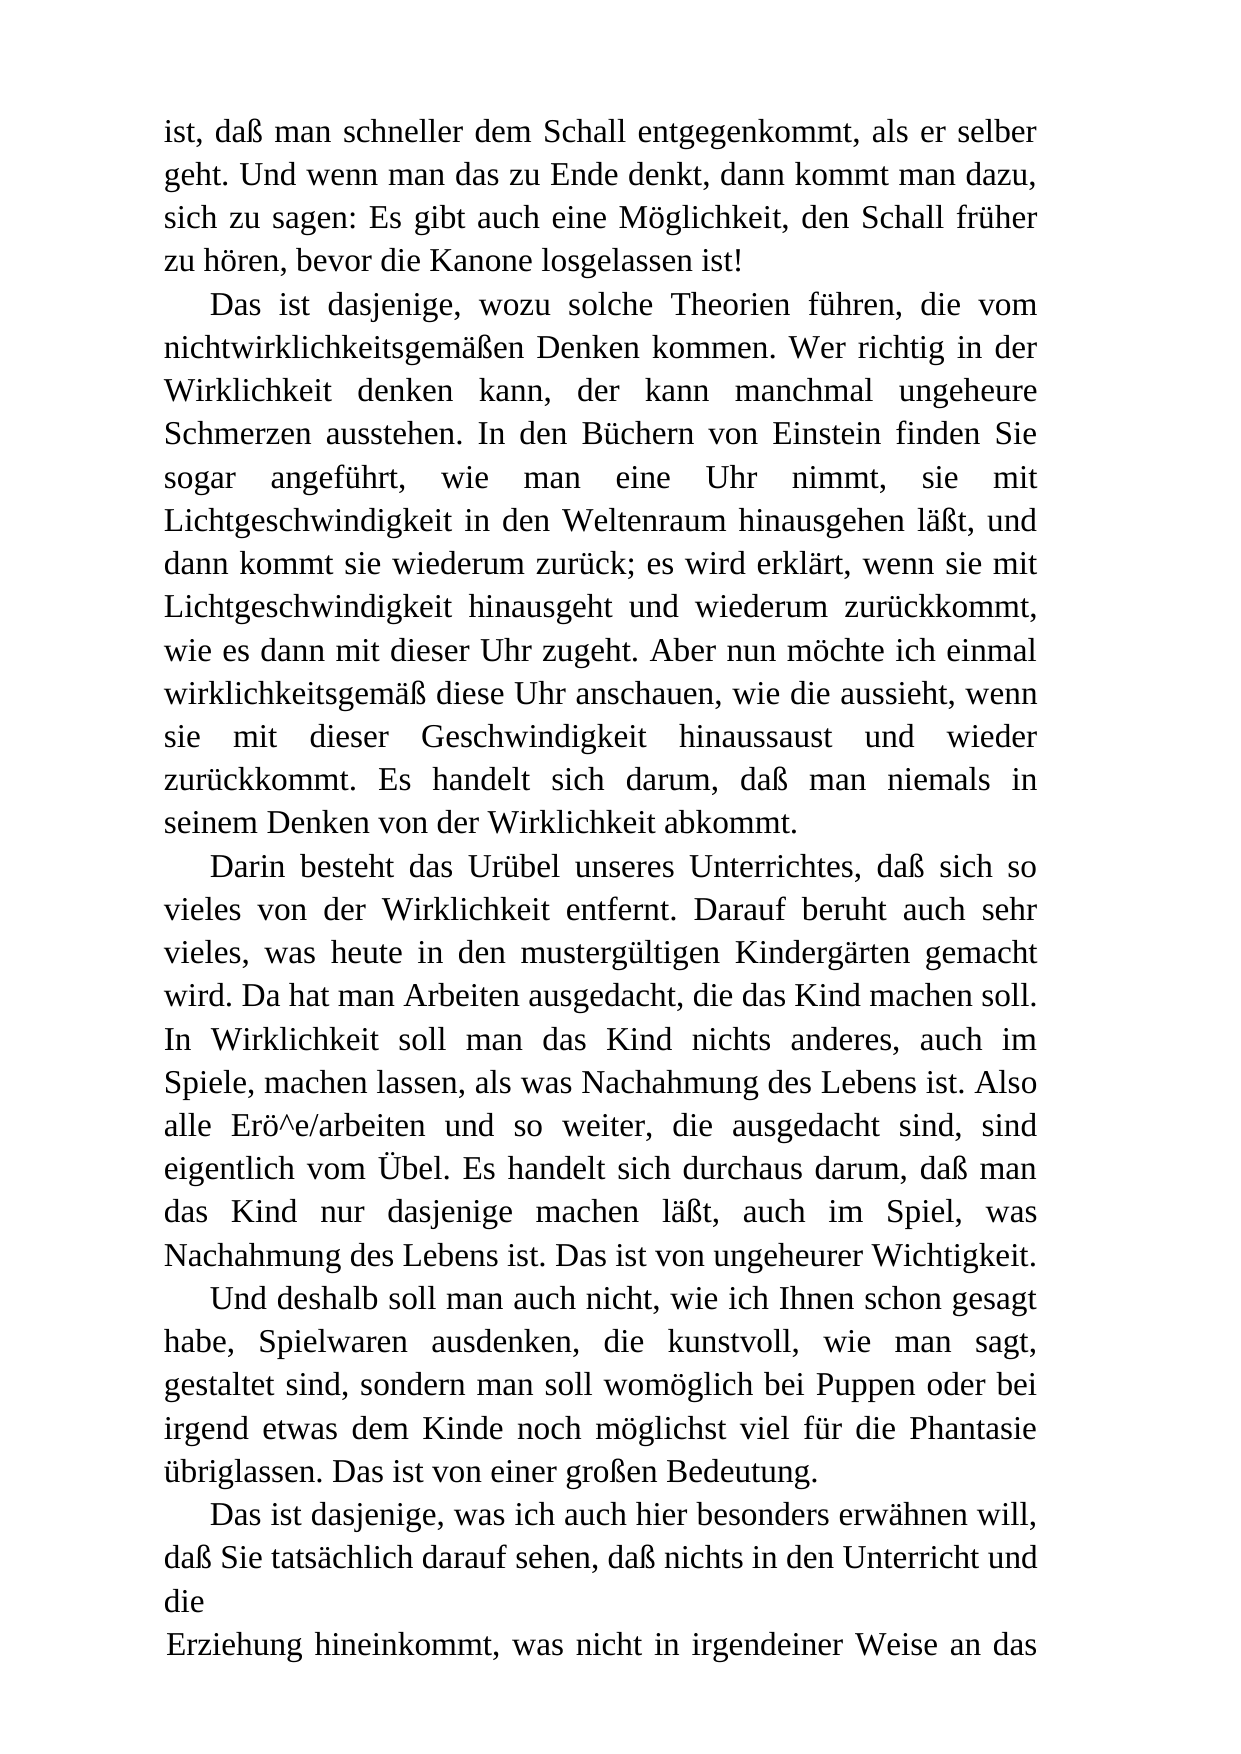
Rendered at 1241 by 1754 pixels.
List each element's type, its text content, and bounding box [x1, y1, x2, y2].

text Das ist dasjenige, wozu solche Theorien führen, die vom nichtwirklichkeitsgemäßen Denken kommen. Wer richtig in der Wirklichkeit denken kann, der kann manchmal ungeheure Schmerzen ausstehen. In den Büchern von Einstein finden Sie sogar angeführt, wie man eine Uhr nimmt, sie mit Lichtgeschwindigkeit in den Weltenraum hinausgehen läßt, und dann kommt sie wiederum zurück; es wird erklärt, wenn sie mit Lichtgeschwindigkeit hinausgeht und wiederum zurückkommt, wie es dann mit dieser Uhr zugeht. Aber nun möchte ich einmal wirklichkeitsgemäß diese Uhr anschauen, wie die aussieht, wenn sie mit dieser Geschwindigkeit hinaussaust und wieder zurückkommt. Es handelt sich darum, daß man niemals in seinem Denken von der Wirklichkeit abkommt. [164, 284, 1038, 841]
text Erziehung hineinkommt, was nicht in irgendeiner Weise an das [166, 1624, 1038, 1662]
text Das ist dasjenige, was ich auch hier besonders erwähnen will, daß Sie tatsächlich darauf sehen, daß nichts in den Unterricht und die [164, 1494, 1038, 1619]
text Und deshalb soll man auch nicht, wie ich Ihnen schon gesagt habe, Spielwaren ausdenken, die kunstvoll, wie man sagt, gestaltet sind, sondern man soll womöglich bei Puppen oder bei irgend etwas dem Kinde noch möglichst viel für die Phantasie übriglassen. Das ist von einer großen Bedeutung. [164, 1278, 1038, 1489]
text Darin besteht das Urübel unseres Unterrichtes, daß sich so vieles von der Wirklichkeit entfernt. Darauf beruht auch sehr vieles, was heute in den mustergültigen Kindergärten gemacht wird. Da hat man Arbeiten ausgedacht, die das Kind machen soll. In Wirklichkeit soll man das Kind nichts anderes, auch im Spiele, machen lassen, als was Nachahmung des Lebens ist. Also alle Erö^e/arbeiten und so weiter, die ausgedacht sind, sind eigentlich vom Übel. Es handelt sich durchaus darum, daß man das Kind nur dasjenige machen läßt, auch im Spiel, was Nachahmung des Lebens ist. Das ist von ungeheurer Wichtigkeit. [164, 846, 1038, 1273]
text ist, daß man schneller dem Schall entgegenkommt, als er selber geht. Und wenn man das zu Ende denkt, dann kommt man dazu, sich zu sagen: Es gibt auch eine Möglichkeit, den Schall früher zu hören, bevor die Kanone losgelassen ist! [164, 111, 1038, 279]
